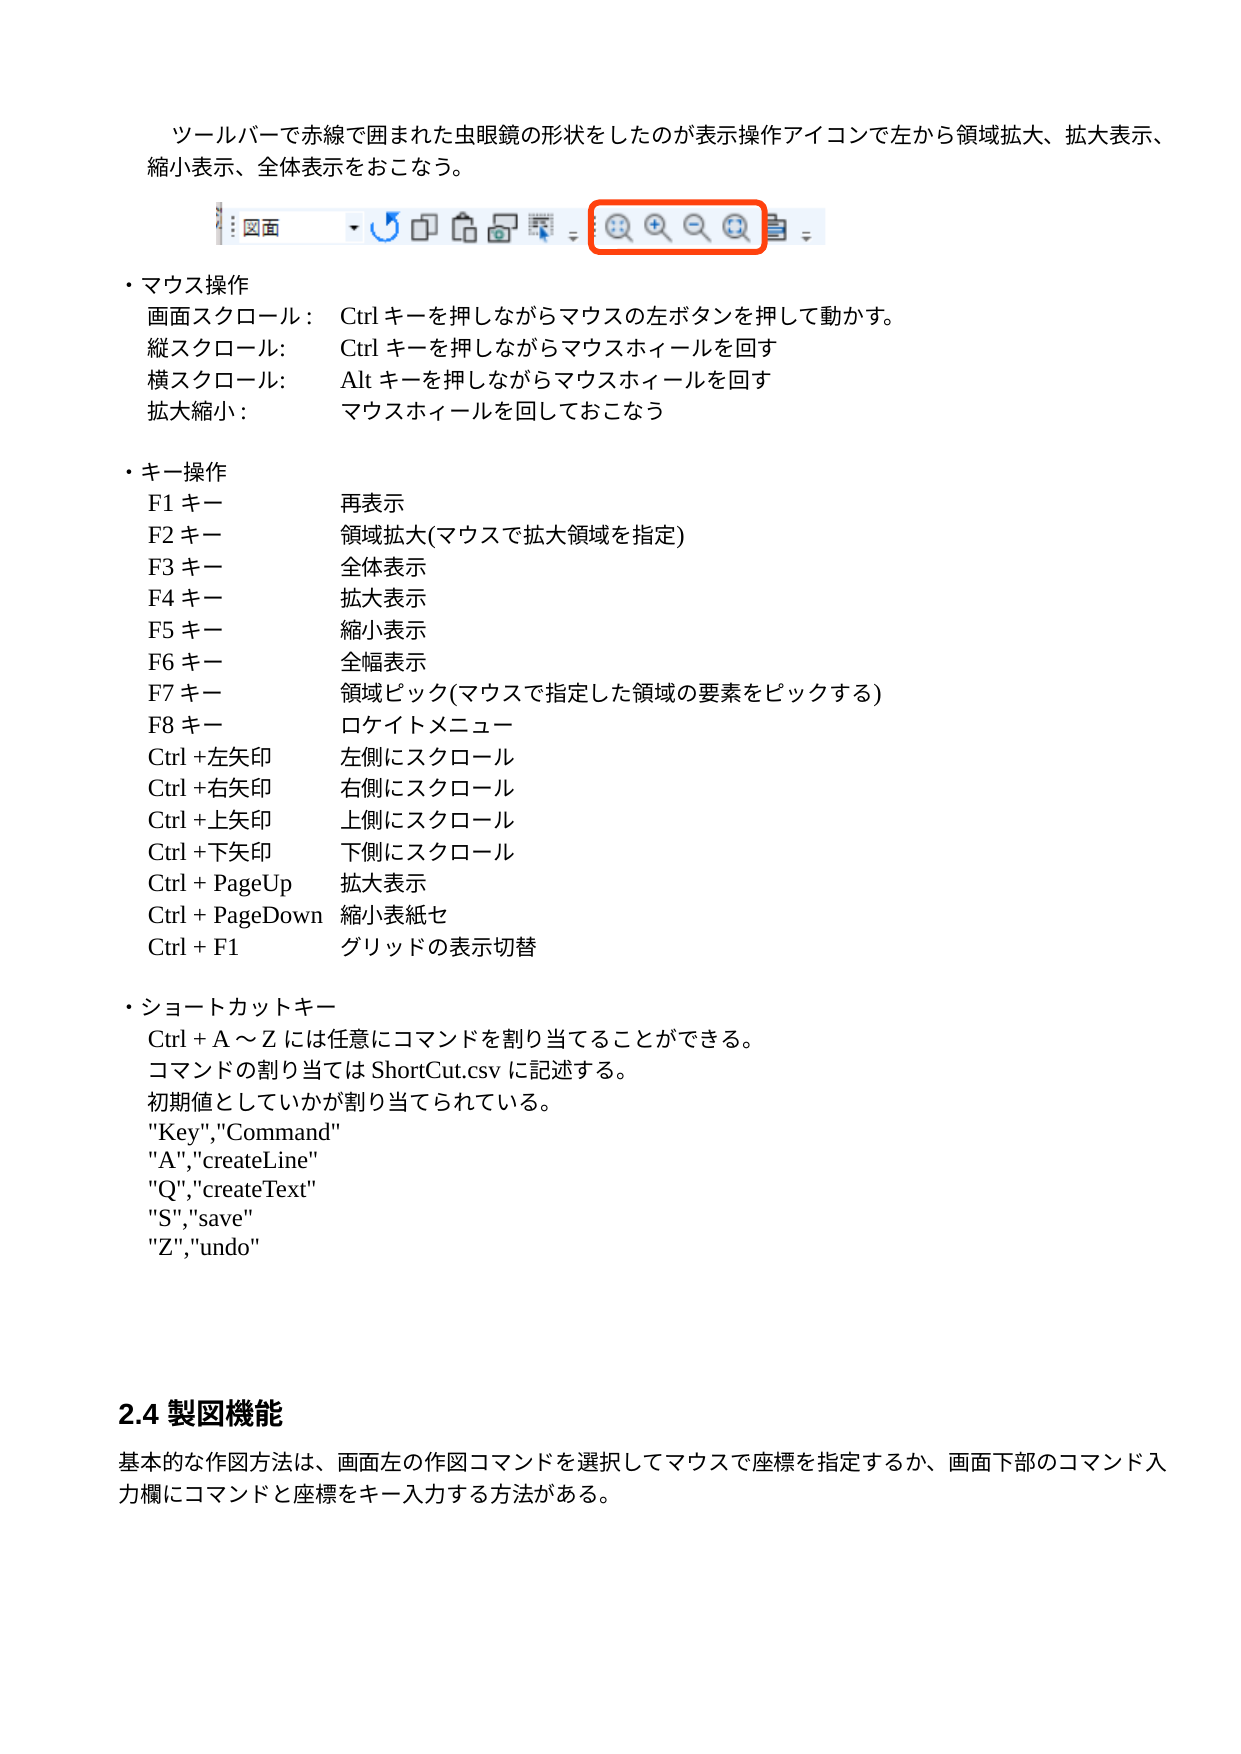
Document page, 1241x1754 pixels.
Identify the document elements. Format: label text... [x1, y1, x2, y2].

text Ctrl +右矢印 右側にスクロール [148, 771, 1187, 803]
text コマンドの割り当ては ShortCut.csv に記述する。 [148, 1053, 1187, 1085]
text F8 キー ロケイトメニュー Ctrl +左矢印 左側にスクロール [148, 708, 1187, 771]
text Ctrl +下矢印 下側にスクロール [148, 835, 1187, 866]
picture [216, 202, 591, 245]
text "Z","undo" [148, 1232, 1187, 1261]
text F6 キー 全幅表示 [148, 645, 1187, 676]
text "S","save" [148, 1203, 1187, 1232]
text ツールバーで赤線で囲まれた虫眼鏡の形状をしたのが表示操作アイコンで左から領域拡大、拡大表示、縮小表示、全体表示をおこなう。 [148, 118, 1187, 210]
text 縦スクロール: Ctrl キーを押しながらマウスホィールを回す [148, 331, 1187, 363]
text Ctrl +上矢印 上側にスクロール [148, 803, 1187, 835]
text Ctrl + A ～ Z には任意にコマンドを割り当てることができる。 [148, 1022, 1187, 1053]
text F2キー 領域拡大(マウスで拡大領域を指定) F3 キー 全体表示 [148, 518, 1187, 581]
text Ctrl + PageUp 拡大表示 [148, 866, 1187, 898]
text F1 キー 再表示 [148, 486, 1187, 518]
text Ctrl + PageDown 縮小表紙セ [148, 898, 1187, 930]
text 拡大縮小 : マウスホィールを回しておこなう [148, 394, 1187, 426]
picture [765, 202, 826, 245]
text ・キー操作 [118, 455, 1187, 486]
text F7キー 領域ピック(マウスで指定した領域の要素をピックする) [148, 676, 1187, 708]
picture [594, 206, 761, 245]
text 画面スクロール : Ctrlキーを押しながらマウスの左ボタンを押して動かす。 [148, 299, 1187, 331]
text "Key","Command" [148, 1117, 1187, 1146]
text 初期値としていかが割り当てられている。 [148, 1085, 1187, 1117]
text ・ショートカットキー [118, 990, 1187, 1022]
text "A","createLine" [148, 1146, 1187, 1174]
subtitle 2.4 製図機能 [118, 1390, 1187, 1432]
text 横スクロール: Alt キーを押しながらマウスホィールを回す [148, 363, 1187, 394]
text Ctrl + F1 グリッドの表示切替 [148, 930, 1187, 961]
text ・マウス操作 [118, 239, 1187, 299]
text "Q","createText" [148, 1174, 1187, 1203]
text 基本的な作図方法は、画面左の作図コマンドを選択してマウスで座標を指定するか、画面下部のコマンド入力欄にコマンドと座標をキー入力する方法がある。 [118, 1445, 1187, 1508]
text F4 キー 拡大表示 F5 キー 縮小表示 [148, 581, 1187, 645]
